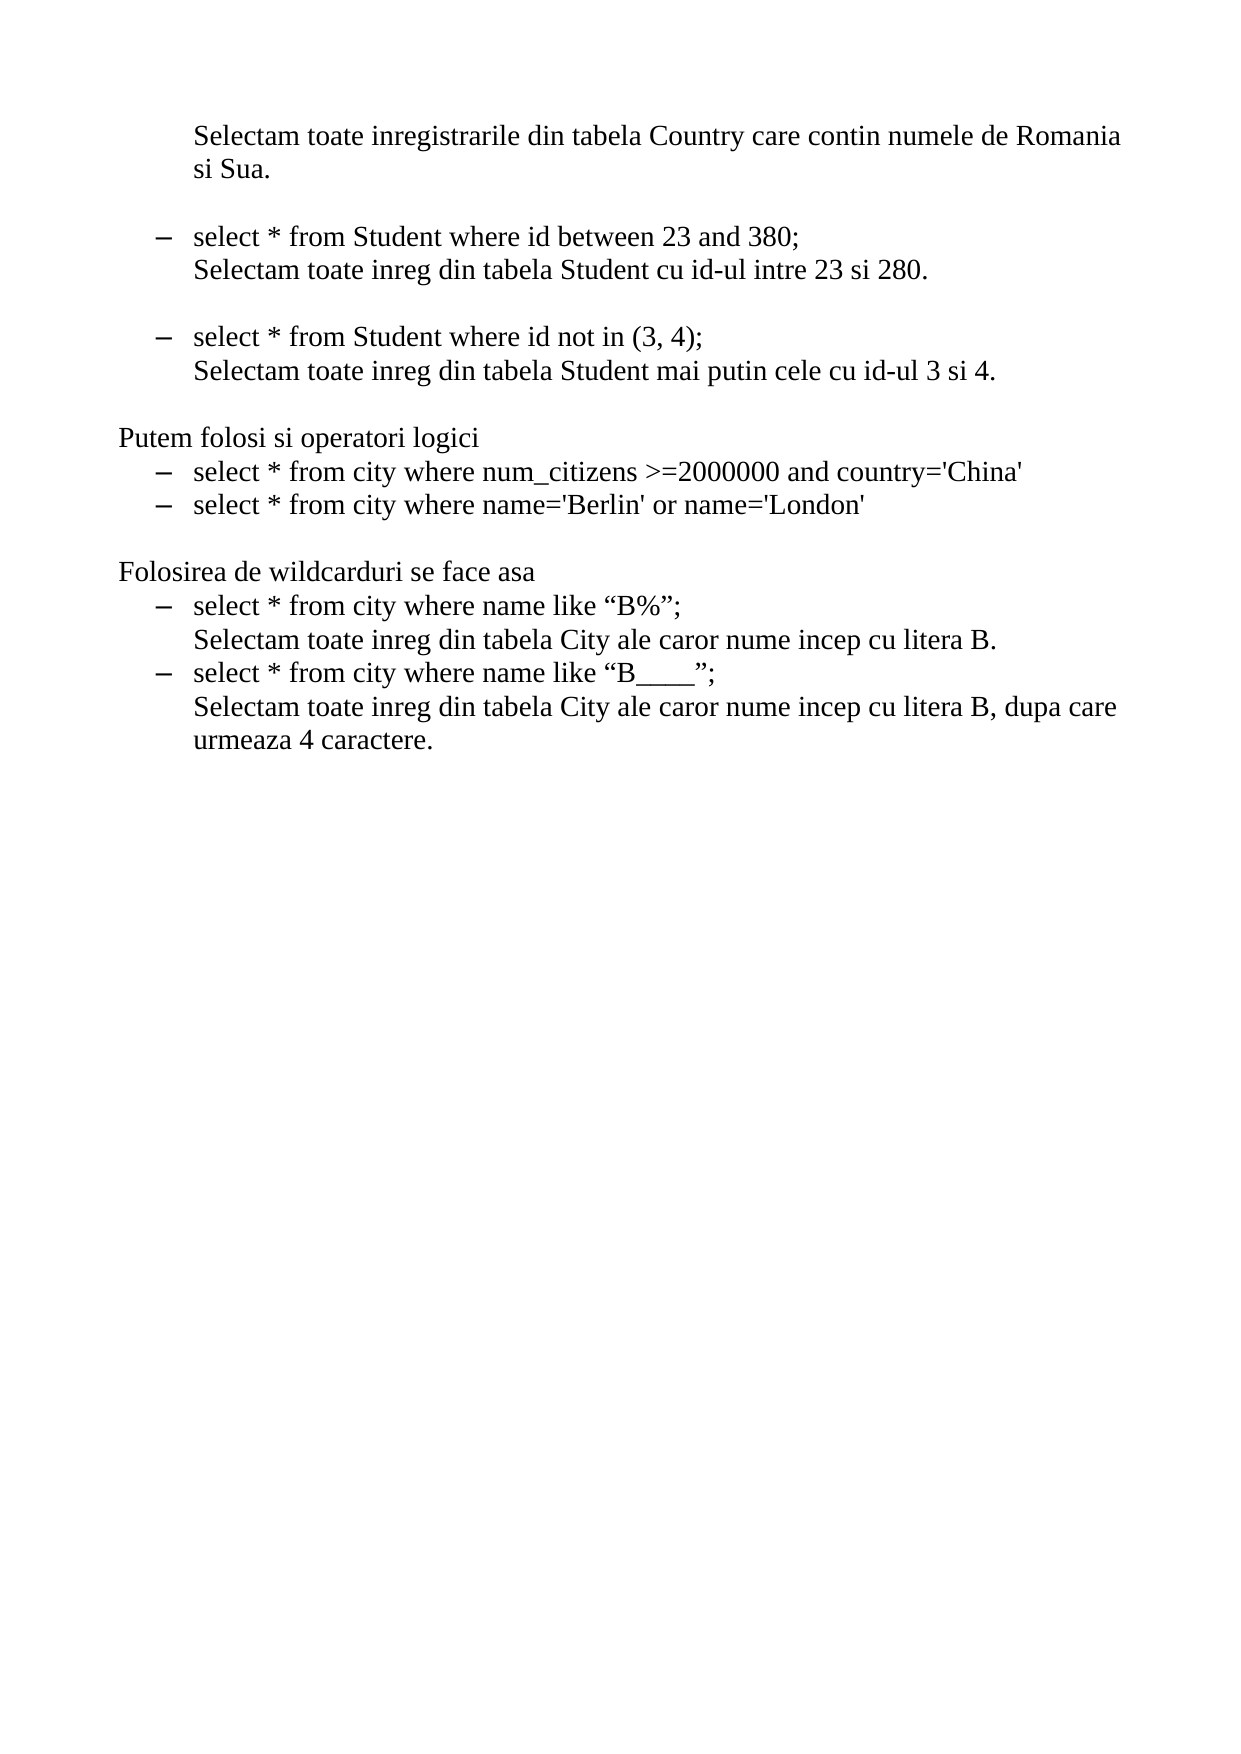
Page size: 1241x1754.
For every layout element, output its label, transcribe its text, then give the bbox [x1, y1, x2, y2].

list select * from city where name like “B%”; [156, 588, 1122, 622]
list select * from city where num_citizens >=2000000 and country='China' [156, 454, 1122, 487]
list select * from city where name='Berlin' or name='London' [156, 487, 1122, 521]
list Selectam toate inregistrarile din tabela Country care contin numele de Romania si Sua. [156, 118, 1122, 185]
list select * from Student where id between 23 and 380; [156, 219, 1122, 252]
list select * from Student where id not in (3, 4); [156, 319, 1122, 353]
list select * from city where name like “B____”; [156, 655, 1122, 689]
text Putem folosi si operatori logici [118, 420, 1122, 454]
list Selectam toate inreg din tabela Student cu id-ul intre 23 si 280. [156, 252, 1122, 286]
text Folosirea de wildcarduri se face asa [118, 554, 1122, 588]
list Selectam toate inreg din tabela City ale caror nume incep cu litera B. [156, 622, 1122, 655]
list Selectam toate inreg din tabela City ale caror nume incep cu litera B, dupa care urmeaza 4 caractere. [156, 689, 1122, 756]
list Selectam toate inreg din tabela Student mai putin cele cu id-ul 3 si 4. [156, 353, 1122, 387]
